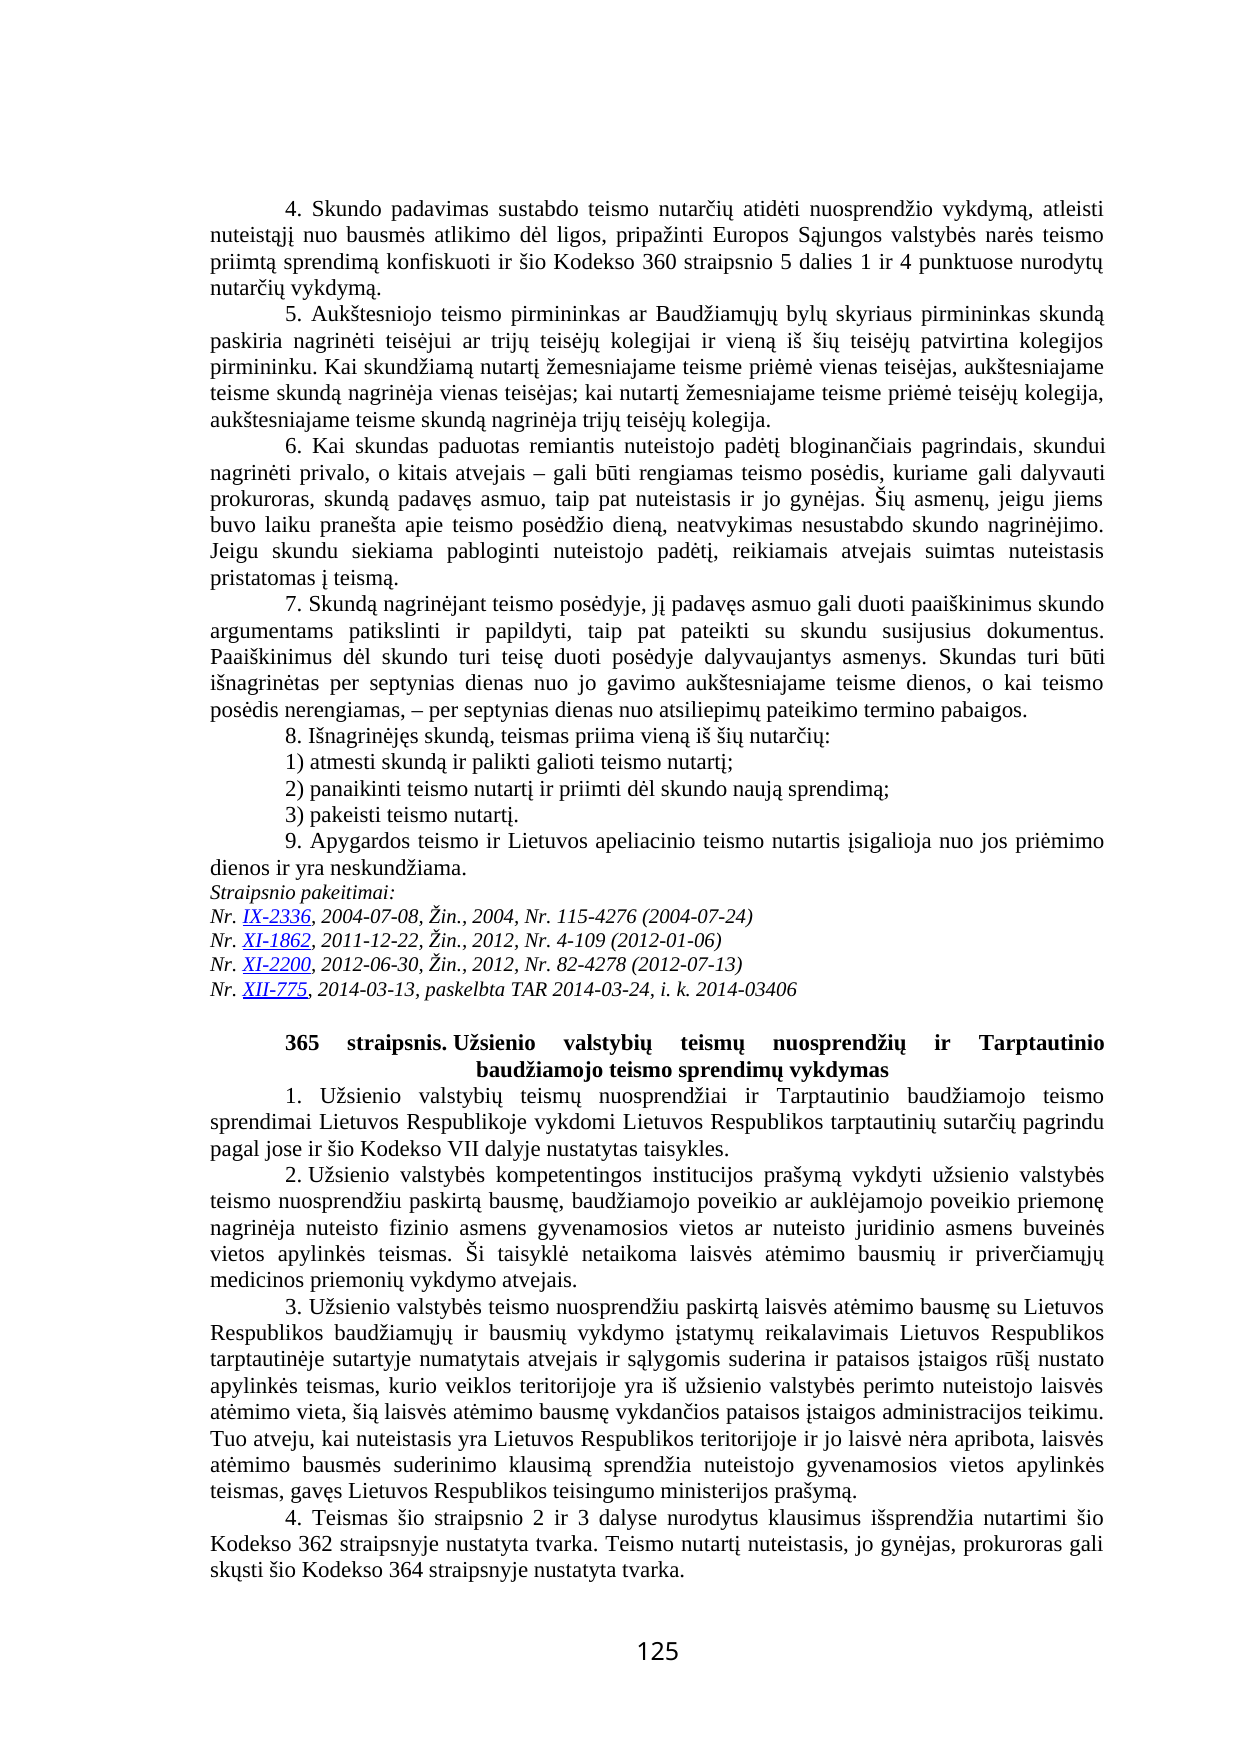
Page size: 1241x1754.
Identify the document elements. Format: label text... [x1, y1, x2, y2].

text 9. Apygardos teismo ir Lietuvos apeliacinio teismo nutartis įsigalioja nuo jos priėmimo dienos ir yra neskundžiama. [210, 827, 1106, 880]
text 4. Skundo padavimas sustabdo teismo nutarčių atidėti nuosprendžio vykdymą, atleisti nuteistąjį nuo bausmės atlikimo dėl ligos, pripažinti Europos Sąjungos valstybės narės teismo priimtą sprendimą konfiskuoti ir šio Kodekso 360 straipsnio 5 dalies 1 ir 4 punktuose nurodytų nutarčių vykdymą. [210, 195, 1106, 300]
text 1) atmesti skundą ir palikti galioti teismo nutartį; [210, 748, 1106, 775]
text Straipsnio pakeitimai: [210, 880, 1106, 904]
text 365 straipsnis. Užsienio valstybių teismų nuosprendžių ir Tarptautinio baudžiamojo teismo sprendimų vykdymas [285, 1029, 1106, 1082]
text 3. Užsienio valstybės teismo nuosprendžiu paskirtą laisvės atėmimo bausmę su Lietuvos Respublikos baudžiamųjų ir bausmių vykdymo įstatymų reikalavimais Lietuvos Respublikos tarptautinėje sutartyje numatytais atvejais ir sąlygomis suderina ir pataisos įstaigos rūšį nustato apylinkės teismas, kurio veiklos teritorijoje yra iš užsienio valstybės perimto nuteistojo laisvės atėmimo vieta, šią laisvės atėmimo bausmę vykdančios pataisos įstaigos administracijos teikimu. Tuo atveju, kai nuteistasis yra Lietuvos Respublikos teritorijoje ir jo laisvė nėra apribota, laisvės atėmimo bausmės suderinimo klausimą sprendžia nuteistojo gyvenamosios vietos apylinkės teismas, gavęs Lietuvos Respublikos teisingumo ministerijos prašymą. [210, 1293, 1106, 1504]
text 8. Išnagrinėjęs skundą, teismas priima vieną iš šių nutarčių: [210, 722, 1106, 748]
text 2) panaikinti teismo nutartį ir priimti dėl skundo naują sprendimą; [210, 775, 1106, 801]
text Nr. IX-2336, 2004-07-08, Žin., 2004, Nr. 115-4276 (2004-07-24) [210, 904, 1106, 928]
text 1. Užsienio valstybių teismų nuosprendžiai ir Tarptautinio baudžiamojo teismo sprendimai Lietuvos Respublikoje vykdomi Lietuvos Respublikos tarptautinių sutarčių pagrindu pagal jose ir šio Kodekso VII dalyje nustatytas taisykles. [210, 1082, 1106, 1161]
text 5. Aukštesniojo teismo pirmininkas ar Baudžiamųjų bylų skyriaus pirmininkas skundą paskiria nagrinėti teisėjui ar trijų teisėjų kolegijai ir vieną iš šių teisėjų patvirtina kolegijos pirmininku. Kai skundžiamą nutartį žemesniajame teisme priėmė vienas teisėjas, aukštesniajame teisme skundą nagrinėja vienas teisėjas; kai nutartį žemesniajame teisme priėmė teisėjų kolegija, aukštesniajame teisme skundą nagrinėja trijų teisėjų kolegija. [210, 300, 1106, 432]
text Nr. XI-1862, 2011-12-22, Žin., 2012, Nr. 4-109 (2012-01-06) [210, 928, 1106, 952]
text 2. Užsienio valstybės kompetentingos institucijos prašymą vykdyti užsienio valstybės teismo nuosprendžiu paskirtą bausmę, baudžiamojo poveikio ar auklėjamojo poveikio priemonę nagrinėja nuteisto fizinio asmens gyvenamosios vietos ar nuteisto juridinio asmens buveinės vietos apylinkės teismas. Ši taisyklė netaikoma laisvės atėmimo bausmių ir priverčiamųjų medicinos priemonių vykdymo atvejais. [210, 1161, 1106, 1293]
text Nr. XI-2200, 2012-06-30, Žin., 2012, Nr. 82-4278 (2012-07-13) [210, 952, 1106, 976]
text Nr. XII-775, 2014-03-13, paskelbta TAR 2014-03-24, i. k. 2014-03406 [210, 976, 1106, 1001]
text 6. Kai skundas paduotas remiantis nuteistojo padėtį bloginančiais pagrindais, skundui nagrinėti privalo, o kitais atvejais – gali būti rengiamas teismo posėdis, kuriame gali dalyvauti prokuroras, skundą padavęs asmuo, taip pat nuteistasis ir jo gynėjas. Šių asmenų, jeigu jiems buvo laiku pranešta apie teismo posėdžio dieną, neatvykimas nesustabdo skundo nagrinėjimo. Jeigu skundu siekiama pabloginti nuteistojo padėtį, reikiamais atvejais suimtas nuteistasis pristatomas į teismą. [210, 432, 1106, 590]
text 7. Skundą nagrinėjant teismo posėdyje, jį padavęs asmuo gali duoti paaiškinimus skundo argumentams patikslinti ir papildyti, taip pat pateikti su skundu susijusius dokumentus. Paaiškinimus dėl skundo turi teisę duoti posėdyje dalyvaujantys asmenys. Skundas turi būti išnagrinėtas per septynias dienas nuo jo gavimo aukštesniajame teisme dienos, o kai teismo posėdis nerengiamas, – per septynias dienas nuo atsiliepimų pateikimo termino pabaigos. [210, 590, 1106, 722]
text 3) pakeisti teismo nutartį. [210, 801, 1106, 827]
text 4. Teismas šio straipsnio 2 ir 3 dalyse nurodytus klausimus išsprendžia nutartimi šio Kodekso 362 straipsnyje nustatyta tvarka. Teismo nutartį nuteistasis, jo gynėjas, prokuroras gali skųsti šio Kodekso 364 straipsnyje nustatyta tvarka. [210, 1504, 1106, 1583]
